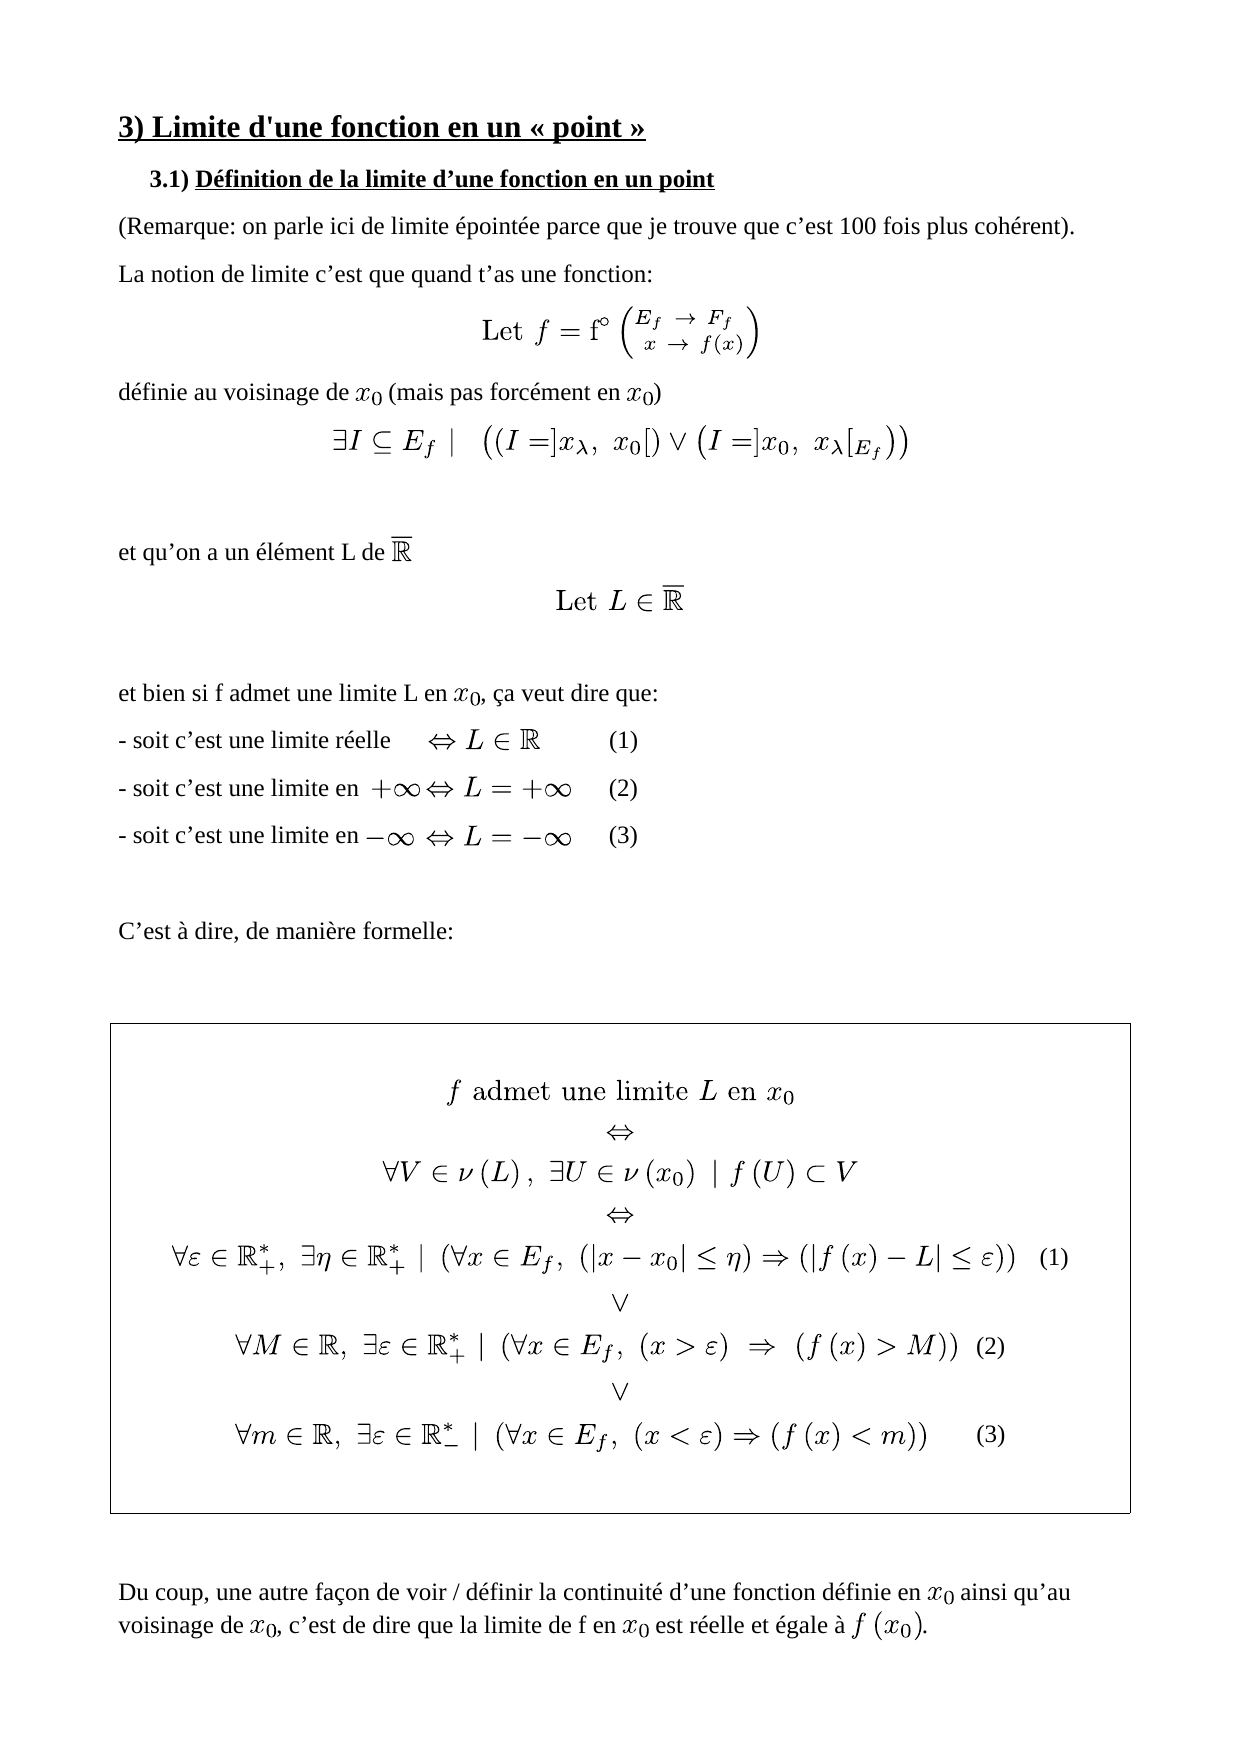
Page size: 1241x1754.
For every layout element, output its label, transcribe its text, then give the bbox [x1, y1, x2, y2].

text - soit c’est une limite réelle (1) [118, 725, 1122, 754]
text 3) Limite d'une fonction en un « point » [118, 108, 1122, 144]
text C’est à dire, de manière formelle: [118, 916, 1122, 944]
text (1) [119, 1242, 1121, 1275]
text (2) [119, 1331, 1121, 1364]
text et qu’on a un élément L de [118, 537, 1122, 567]
text 3.1) Définition de la limite d’une fonction en un point [118, 164, 1122, 192]
text et bien si f admet une limite L en , ça veut dire que: [118, 678, 1122, 707]
text définie au voisinage de (mais pas forcément en ) [118, 377, 1122, 406]
text La notion de limite c’est que quand t’as une fonction: [118, 259, 1122, 288]
text (3) [119, 1419, 1121, 1452]
text Du coup, une autre façon de voir / définir la continuité d’une fonction définie en ainsi qu’au voisinage de , c’est de dire que la limite de f en est réelle et égale à . [118, 1577, 1122, 1640]
text (Remarque: on parle ici de limite épointée parce que je trouve que c’est 100 fois plus cohérent). [118, 211, 1122, 240]
text - soit c’est une limite en (3) [118, 821, 1122, 849]
text - soit c’est une limite en (2) [118, 773, 1122, 802]
